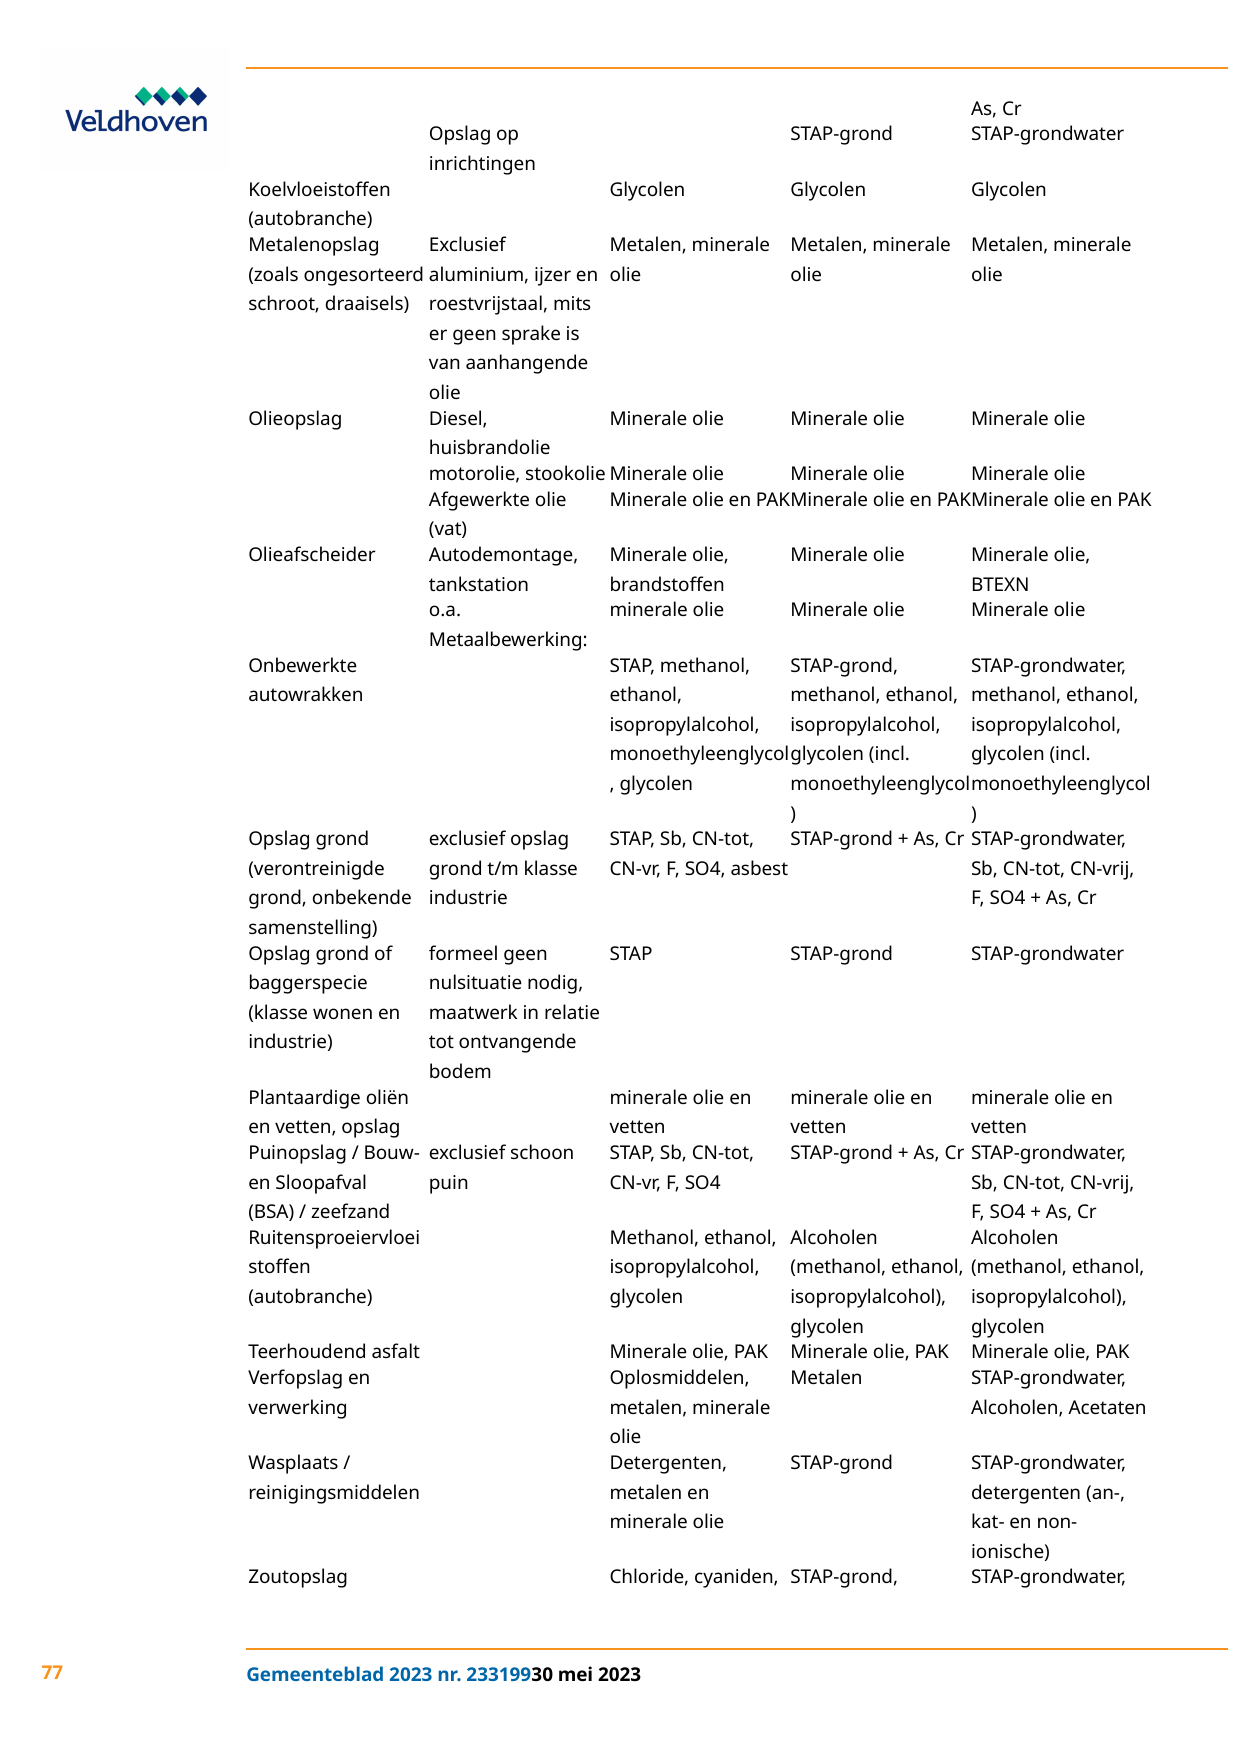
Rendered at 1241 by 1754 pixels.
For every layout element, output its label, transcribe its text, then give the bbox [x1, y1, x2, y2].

table_cell minerale olie en vetten [971, 1084, 1152, 1139]
table_cell Minerale olie [971, 405, 1152, 460]
table_cell Chloride, cyaniden, [609, 1564, 790, 1589]
table_cell Diesel, huisbrandolie [429, 405, 609, 460]
table_cell Puinopslag / Bouw- en Sloopafval (BSA) / zeefzand [248, 1139, 429, 1224]
table_cell [429, 176, 609, 231]
table_cell [429, 1449, 609, 1564]
table_cell STAP-grond [790, 940, 971, 1084]
table_cell STAP-grondwater [971, 121, 1152, 176]
table_cell STAP, methanol, ethanol, isopropylalcohol, monoethyleenglycol, glycolen [609, 652, 790, 825]
table_cell Exclusief aluminium, ijzer en roestvrijstaal, mits er geen sprake is van aanhangende olie [429, 231, 609, 405]
table_cell STAP [609, 940, 790, 1084]
table_cell exclusief schoon puin [429, 1139, 609, 1224]
table_cell [609, 95, 790, 121]
table_cell [429, 1084, 609, 1139]
table_cell Glycolen [790, 176, 971, 231]
table_cell Minerale olie, BTEXN [971, 541, 1152, 596]
picture [41, 47, 231, 172]
table_cell Minerale olie [790, 596, 971, 652]
table_cell STAP-grond [790, 121, 971, 176]
table_cell [429, 1339, 609, 1364]
table_cell [429, 652, 609, 825]
table_cell Metalen, minerale olie [971, 231, 1152, 405]
table_cell As, Cr [971, 95, 1152, 121]
table_cell Minerale olie en PAK [609, 486, 790, 541]
table_cell Olieopslag [248, 405, 429, 541]
table_cell Onbewerkte autowrakken [248, 652, 429, 825]
table_cell STAP-grond, methanol, ethanol, isopropylalcohol, glycolen (incl. monoethyleenglycol) [790, 652, 971, 825]
table_cell Alcoholen (methanol, ethanol, isopropylalcohol), glycolen [971, 1224, 1152, 1339]
table_cell formeel geen nulsituatie nodig, maatwerk in relatie tot ontvangende bodem [429, 940, 609, 1084]
table_cell STAP-grond + As, Cr [790, 825, 971, 940]
table_cell Koelvloeistoffen (autobranche) [248, 176, 429, 231]
table_cell STAP-grondwater, Alcoholen, Acetaten [971, 1364, 1152, 1449]
table_cell [429, 1564, 609, 1589]
table_cell minerale olie en vetten [609, 1084, 790, 1139]
table_cell [248, 95, 429, 176]
table_cell Metalen [790, 1364, 971, 1449]
table_cell Minerale olie [790, 405, 971, 460]
table_cell Methanol, ethanol, isopropylalcohol, glycolen [609, 1224, 790, 1339]
table_cell STAP-grondwater, Sb, CN-tot, CN-vrij, F, SO4 + As, Cr [971, 825, 1152, 940]
table_cell STAP, Sb, CN-tot, CN-vr, F, SO4, asbest [609, 825, 790, 940]
table_cell Minerale olie, PAK [971, 1339, 1152, 1364]
table_cell Minerale olie, PAK [790, 1339, 971, 1364]
table_cell Metalen, minerale olie [790, 231, 971, 405]
table_cell Alcoholen (methanol, ethanol, isopropylalcohol), glycolen [790, 1224, 971, 1339]
table_cell Glycolen [609, 176, 790, 231]
table_cell Opslag op inrichtingen [429, 121, 609, 176]
table_cell Teerhoudend asfalt [248, 1339, 429, 1364]
table_cell Minerale olie [790, 541, 971, 596]
table_cell Verfopslag en verwerking [248, 1364, 429, 1449]
table_cell motorolie, stookolie [429, 460, 609, 486]
table_cell STAP-grondwater, [971, 1564, 1152, 1589]
table_cell Minerale olie, PAK [609, 1339, 790, 1364]
table_cell [790, 95, 971, 121]
table_cell Oplosmiddelen, metalen, minerale olie [609, 1364, 790, 1449]
table_cell Minerale olie en PAK [971, 486, 1152, 541]
table_cell [429, 1364, 609, 1449]
table_cell Minerale olie [609, 460, 790, 486]
table_cell STAP-grond [790, 1449, 971, 1564]
table_cell [609, 121, 790, 176]
table_cell Wasplaats / reinigingsmiddelen [248, 1449, 429, 1564]
table_cell Plantaardige oliën en vetten, opslag [248, 1084, 429, 1139]
table_cell Olieafscheider [248, 541, 429, 652]
table_cell [429, 95, 609, 121]
table_cell Metalen, minerale olie [609, 231, 790, 405]
table_cell Detergenten, metalen en minerale olie [609, 1449, 790, 1564]
table_cell Zoutopslag [248, 1564, 429, 1589]
table_cell Ruitensproeiervloeistoffen (autobranche) [248, 1224, 429, 1339]
table_cell [429, 1224, 609, 1339]
table_cell o.a. Metaalbewerking: [429, 596, 609, 652]
table_cell Glycolen [971, 176, 1152, 231]
table_cell STAP-grondwater, detergenten (an-, kat- en non-ionische) [971, 1449, 1152, 1564]
table_cell Minerale olie [971, 460, 1152, 486]
table_cell Afgewerkte olie (vat) [429, 486, 609, 541]
table_cell Minerale olie [790, 460, 971, 486]
table_cell Autodemontage, tankstation [429, 541, 609, 596]
table_cell exclusief opslag grond t/m klasse industrie [429, 825, 609, 940]
table_cell STAP-grondwater, methanol, ethanol, isopropylalcohol, glycolen (incl. monoethyleenglycol) [971, 652, 1152, 825]
table_cell minerale olie [609, 596, 790, 652]
table_cell Minerale olie, brandstoffen [609, 541, 790, 596]
table_cell STAP, Sb, CN-tot, CN-vr, F, SO4 [609, 1139, 790, 1224]
table_cell STAP-grond + As, Cr [790, 1139, 971, 1224]
table_cell Minerale olie [971, 596, 1152, 652]
table_cell minerale olie en vetten [790, 1084, 971, 1139]
table_cell STAP-grond, [790, 1564, 971, 1589]
table_cell Minerale olie [609, 405, 790, 460]
table_cell Minerale olie en PAK [790, 486, 971, 541]
table_cell STAP-grondwater [971, 940, 1152, 1084]
table_cell Opslag grond of baggerspecie (klasse wonen en industrie) [248, 940, 429, 1084]
table_cell STAP-grondwater, Sb, CN-tot, CN-vrij, F, SO4 + As, Cr [971, 1139, 1152, 1224]
table_cell Opslag grond (verontreinigde grond, onbekende samenstelling) [248, 825, 429, 940]
table_cell Metalenopslag (zoals ongesorteerd schroot, draaisels) [248, 231, 429, 405]
